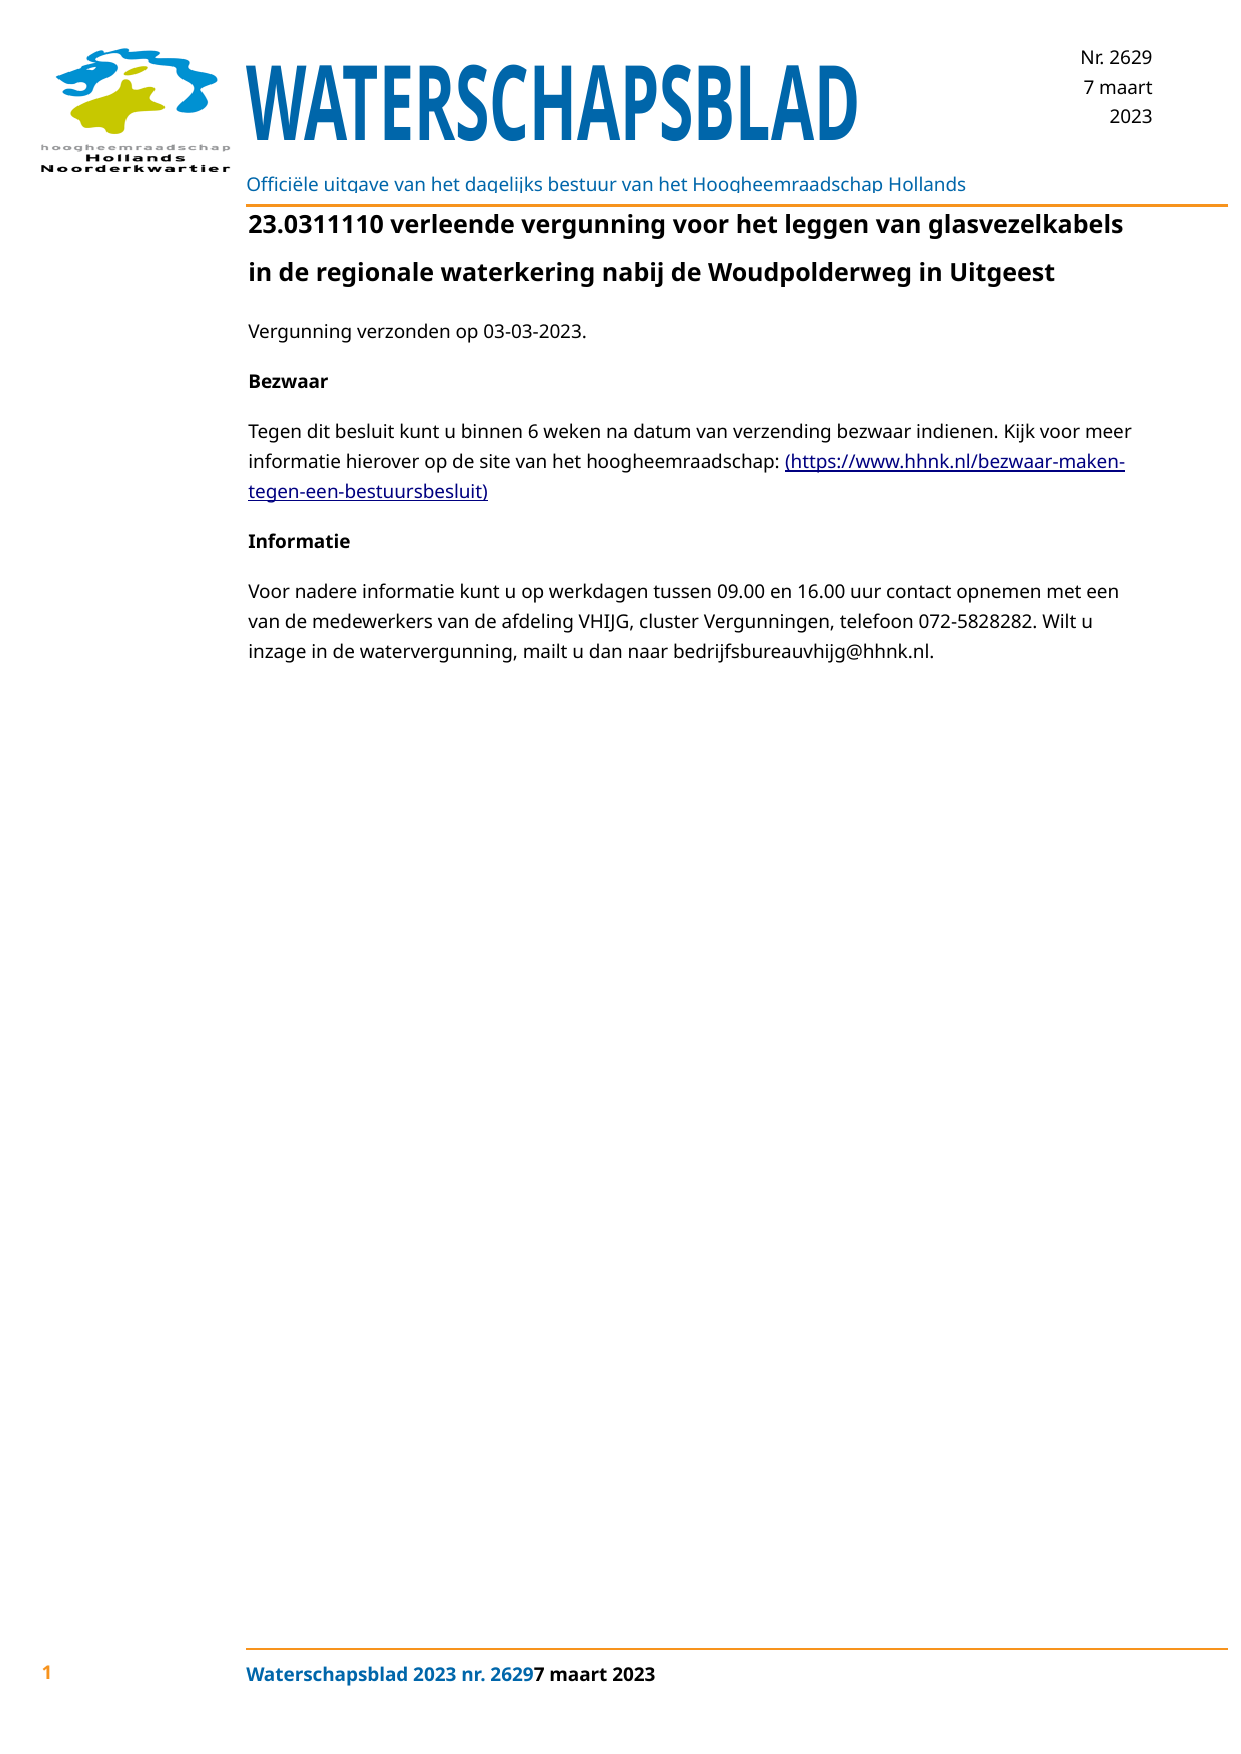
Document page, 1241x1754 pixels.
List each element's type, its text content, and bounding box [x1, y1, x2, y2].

picture [41, 47, 231, 172]
text Voor nadere informatie kunt u op werkdagen tussen 09.00 en 16.00 uur contact opnemen met een van de medewerkers van de afdeling VHIJG, cluster Vergunningen, telefoon 072-5828282. Wilt u inzage in de watervergunning, mailt u dan naar bedrijfsbureauvhijg@hhnk.nl. [248, 579, 1152, 664]
text Tegen dit besluit kunt u binnen 6 weken na datum van verzending bezwaar indienen. Kijk voor meer informatie hierover op de site van het hoogheemraadschap: (https://www.hhnk.nl/bezwaar-maken-tegen-een-bestuursbesluit) [248, 419, 1152, 504]
text Vergunning verzonden op 03-03-2023. [248, 318, 1152, 344]
text Informatie [248, 528, 1152, 554]
text Bezwaar [248, 368, 1152, 394]
text 23.0311110 verleende vergunning voor het leggen van glasvezelkabels in de regionale waterkering nabij de Woudpolderweg in Uitgeest [248, 207, 1152, 288]
